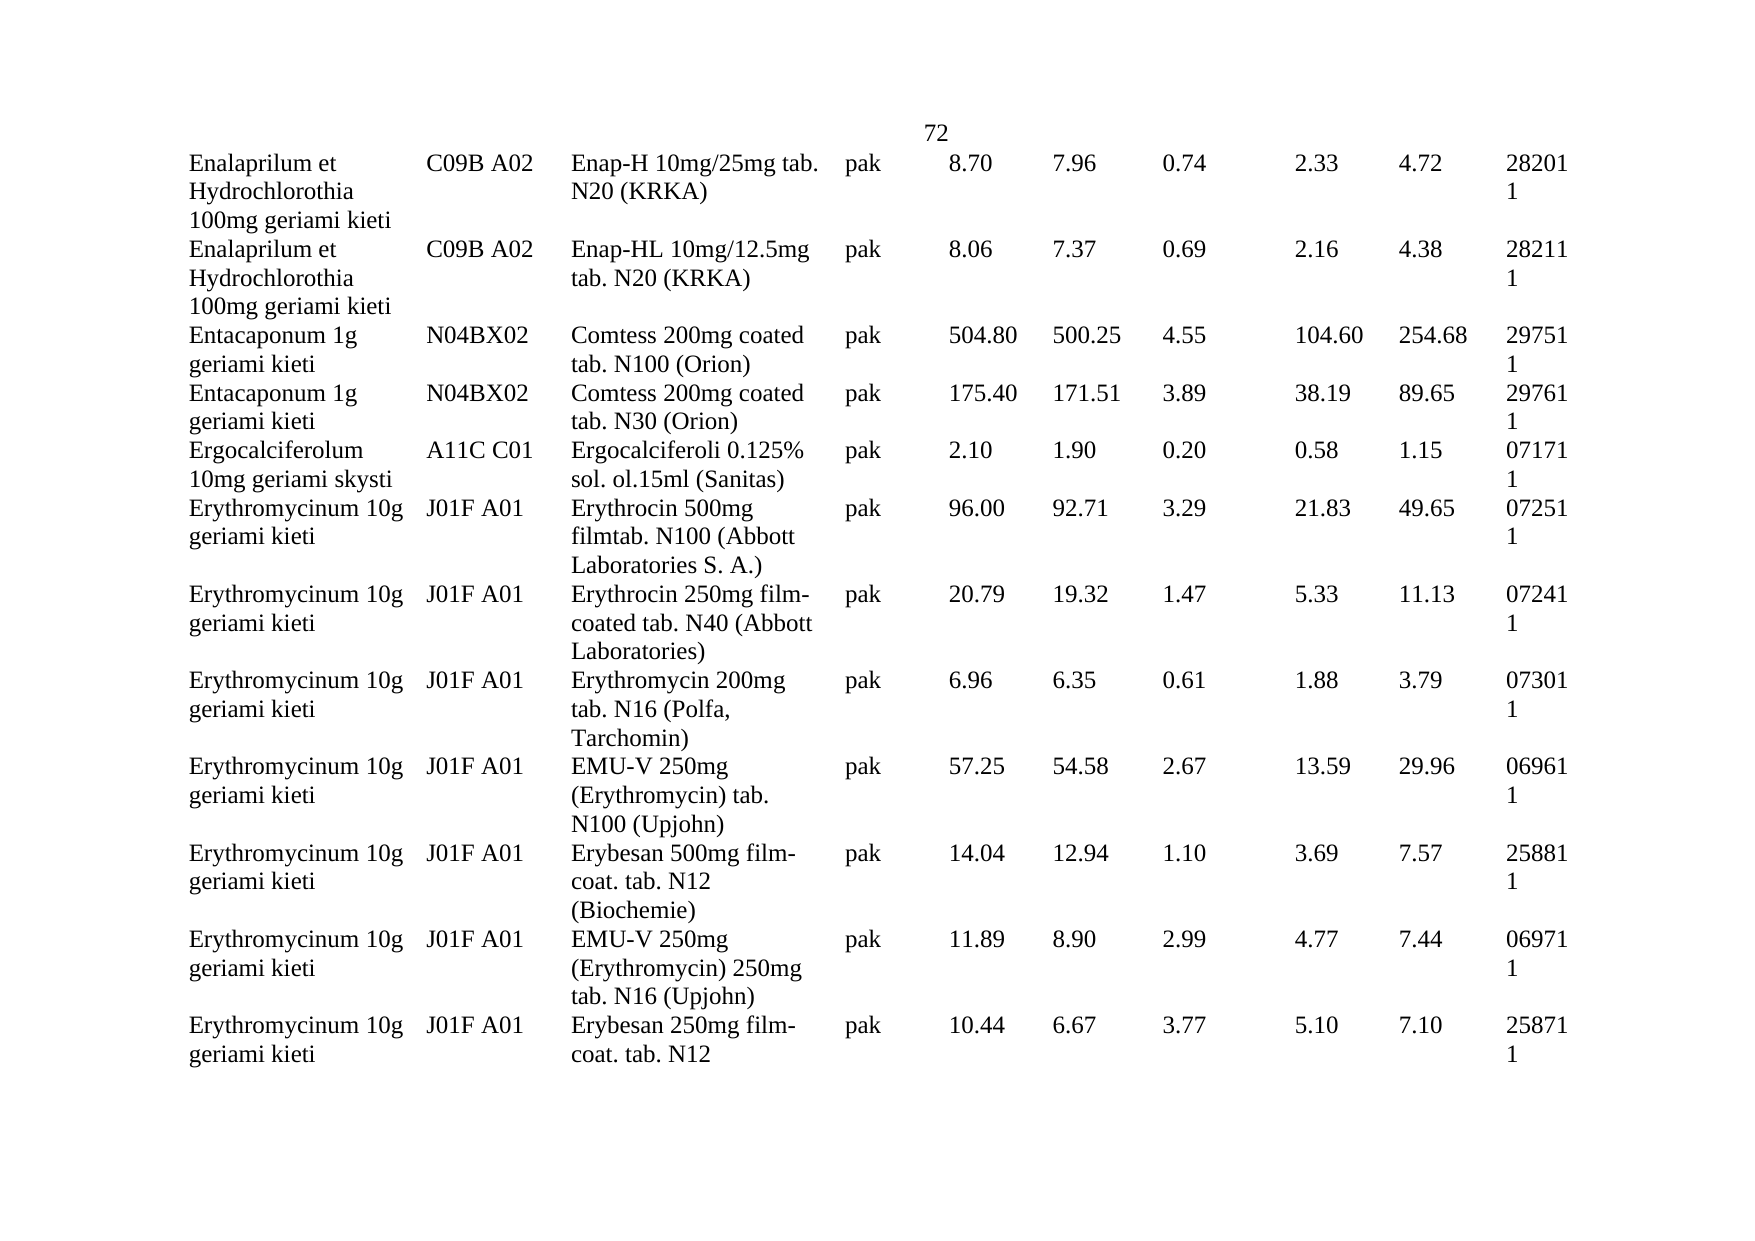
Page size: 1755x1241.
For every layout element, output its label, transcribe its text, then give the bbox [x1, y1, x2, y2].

table_cell Erythromycinum 10g geriami kieti [177, 493, 415, 579]
table_cell Erythromycinum 10g geriami kieti [177, 924, 415, 1010]
table_cell Erybesan 250mg film-coat. tab. N12 [560, 1010, 833, 1068]
table_cell Comtess 200mg coated tab. N30 (Orion) [560, 378, 833, 435]
table_cell 504.80 [938, 320, 1041, 378]
table_cell 500.25 [1041, 320, 1151, 378]
table_cell pak [834, 1010, 937, 1068]
table_cell 5.33 [1283, 579, 1387, 665]
table_cell 12.94 [1041, 838, 1151, 924]
table_cell 258711 [1495, 1010, 1589, 1068]
table_cell 11.13 [1388, 579, 1494, 665]
table_cell 92.71 [1041, 493, 1151, 579]
table_cell 7.57 [1388, 838, 1494, 924]
table_cell Erythromycinum 10g geriami kieti [177, 579, 415, 665]
table_cell 3.29 [1151, 493, 1283, 579]
table_cell 2.10 [938, 435, 1041, 493]
table_cell 3.77 [1151, 1010, 1283, 1068]
table_cell 96.00 [938, 493, 1041, 579]
table_cell 3.79 [1388, 665, 1494, 751]
table_cell Erythrocin 500mg filmtab. N100 (Abbott Laboratories S. A.) [560, 493, 833, 579]
table_cell pak [834, 838, 937, 924]
table_cell [1589, 579, 1595, 665]
table_cell 57.25 [938, 751, 1041, 838]
table_cell 14.04 [938, 838, 1041, 924]
table_cell 21.83 [1283, 493, 1387, 579]
table_cell 171.51 [1041, 378, 1151, 435]
table_cell Entacaponum 1g geriami kieti [177, 320, 415, 378]
table_cell J01F A01 [415, 493, 559, 579]
table_cell J01F A01 [415, 665, 559, 751]
table_cell Erythromycinum 10g geriami kieti [177, 751, 415, 838]
table_cell 3.69 [1283, 838, 1387, 924]
table_cell C09B A02 [415, 148, 559, 234]
table_cell 89.65 [1388, 378, 1494, 435]
table_cell pak [834, 493, 937, 579]
table_cell EMU-V 250mg (Erythromycin) tab. N100 (Upjohn) [560, 751, 833, 838]
table_cell 069611 [1495, 751, 1589, 838]
table_cell 2.67 [1151, 751, 1283, 838]
table_cell 2.16 [1283, 234, 1387, 320]
table_cell 072411 [1495, 579, 1589, 665]
table_cell 54.58 [1041, 751, 1151, 838]
table_cell pak [834, 924, 937, 1010]
table_cell [1589, 838, 1595, 924]
table_cell 073011 [1495, 665, 1589, 751]
table_cell 7.10 [1388, 1010, 1494, 1068]
table_cell pak [834, 234, 937, 320]
table_cell [1589, 751, 1595, 838]
table_cell Erythromycinum 10g geriami kieti [177, 838, 415, 924]
table_cell Erythrocin 250mg film-coated tab. N40 (Abbott Laboratories) [560, 579, 833, 665]
table_cell 7.37 [1041, 234, 1151, 320]
table_cell 5.10 [1283, 1010, 1387, 1068]
table_cell [1589, 234, 1595, 320]
table_cell [1589, 435, 1595, 493]
table_cell 282111 [1495, 234, 1589, 320]
table_cell 8.90 [1041, 924, 1151, 1010]
table_cell 0.20 [1151, 435, 1283, 493]
table_cell Erythromycin 200mg tab. N16 (Polfa, Tarchomin) [560, 665, 833, 751]
table_cell 49.65 [1388, 493, 1494, 579]
table_cell [1589, 493, 1595, 579]
table_cell 8.06 [938, 234, 1041, 320]
table_cell pak [834, 579, 937, 665]
table_cell 20.79 [938, 579, 1041, 665]
table_cell 6.35 [1041, 665, 1151, 751]
table_cell 38.19 [1283, 378, 1387, 435]
table_cell 071711 [1495, 435, 1589, 493]
table_cell 2.33 [1283, 148, 1387, 234]
table_cell 0.61 [1151, 665, 1283, 751]
table_cell pak [834, 320, 937, 378]
table_cell 10.44 [938, 1010, 1041, 1068]
table_cell Entacaponum 1g geriami kieti [177, 378, 415, 435]
table_cell 4.72 [1388, 148, 1494, 234]
table_cell pak [834, 148, 937, 234]
table_cell [1589, 148, 1595, 234]
table_cell Ergocalciferoli 0.125% sol. ol.15ml (Sanitas) [560, 435, 833, 493]
table_cell 175.40 [938, 378, 1041, 435]
table_cell 0.69 [1151, 234, 1283, 320]
table_cell J01F A01 [415, 579, 559, 665]
table_cell pak [834, 751, 937, 838]
table_cell 069711 [1495, 924, 1589, 1010]
table_cell 7.44 [1388, 924, 1494, 1010]
table_cell A11C C01 [415, 435, 559, 493]
table_cell 1.47 [1151, 579, 1283, 665]
table_cell 282011 [1495, 148, 1589, 234]
table_cell 4.77 [1283, 924, 1387, 1010]
table_cell 297611 [1495, 378, 1589, 435]
table_cell 6.67 [1041, 1010, 1151, 1068]
table_cell 6.96 [938, 665, 1041, 751]
table_cell [1589, 378, 1595, 435]
table_cell N04BX02 [415, 320, 559, 378]
table_cell 072511 [1495, 493, 1589, 579]
table_cell 258811 [1495, 838, 1589, 924]
table_cell Enap-HL 10mg/12.5mg tab. N20 (KRKA) [560, 234, 833, 320]
table_cell 297511 [1495, 320, 1589, 378]
table_cell N04BX02 [415, 378, 559, 435]
table_cell 0.74 [1151, 148, 1283, 234]
table_cell Enalaprilum et Hydrochlorothia 100mg geriami kieti [177, 234, 415, 320]
table_cell EMU-V 250mg (Erythromycin) 250mg tab. N16 (Upjohn) [560, 924, 833, 1010]
table_cell pak [834, 378, 937, 435]
table_cell 4.55 [1151, 320, 1283, 378]
table_cell Erybesan 500mg film-coat. tab. N12 (Biochemie) [560, 838, 833, 924]
table_cell 1.10 [1151, 838, 1283, 924]
table_cell 19.32 [1041, 579, 1151, 665]
table_cell Comtess 200mg coated tab. N100 (Orion) [560, 320, 833, 378]
table_cell [1589, 320, 1595, 378]
table_cell 1.88 [1283, 665, 1387, 751]
table_cell J01F A01 [415, 838, 559, 924]
table_cell 8.70 [938, 148, 1041, 234]
table_cell C09B A02 [415, 234, 559, 320]
table_cell Enalaprilum et Hydrochlorothia 100mg geriami kieti [177, 148, 415, 234]
table_cell 11.89 [938, 924, 1041, 1010]
table_cell [1589, 1010, 1595, 1068]
table_cell [1589, 924, 1595, 1010]
table_cell 2.99 [1151, 924, 1283, 1010]
table_cell Enap-H 10mg/25mg tab. N20 (KRKA) [560, 148, 833, 234]
table_cell J01F A01 [415, 1010, 559, 1068]
table_cell [1589, 665, 1595, 751]
table_cell 29.96 [1388, 751, 1494, 838]
table_cell 254.68 [1388, 320, 1494, 378]
table_cell 13.59 [1283, 751, 1387, 838]
table_cell 7.96 [1041, 148, 1151, 234]
table_cell 3.89 [1151, 378, 1283, 435]
table_cell 1.90 [1041, 435, 1151, 493]
table_cell Erythromycinum 10g geriami kieti [177, 665, 415, 751]
table_cell 104.60 [1283, 320, 1387, 378]
table_cell pak [834, 435, 937, 493]
table_cell 1.15 [1388, 435, 1494, 493]
table_cell pak [834, 665, 937, 751]
table_cell Ergocalciferolum 10mg geriami skysti [177, 435, 415, 493]
table_cell 0.58 [1283, 435, 1387, 493]
table_cell Erythromycinum 10g geriami kieti [177, 1010, 415, 1068]
table_cell J01F A01 [415, 751, 559, 838]
table_cell 4.38 [1388, 234, 1494, 320]
table_cell J01F A01 [415, 924, 559, 1010]
